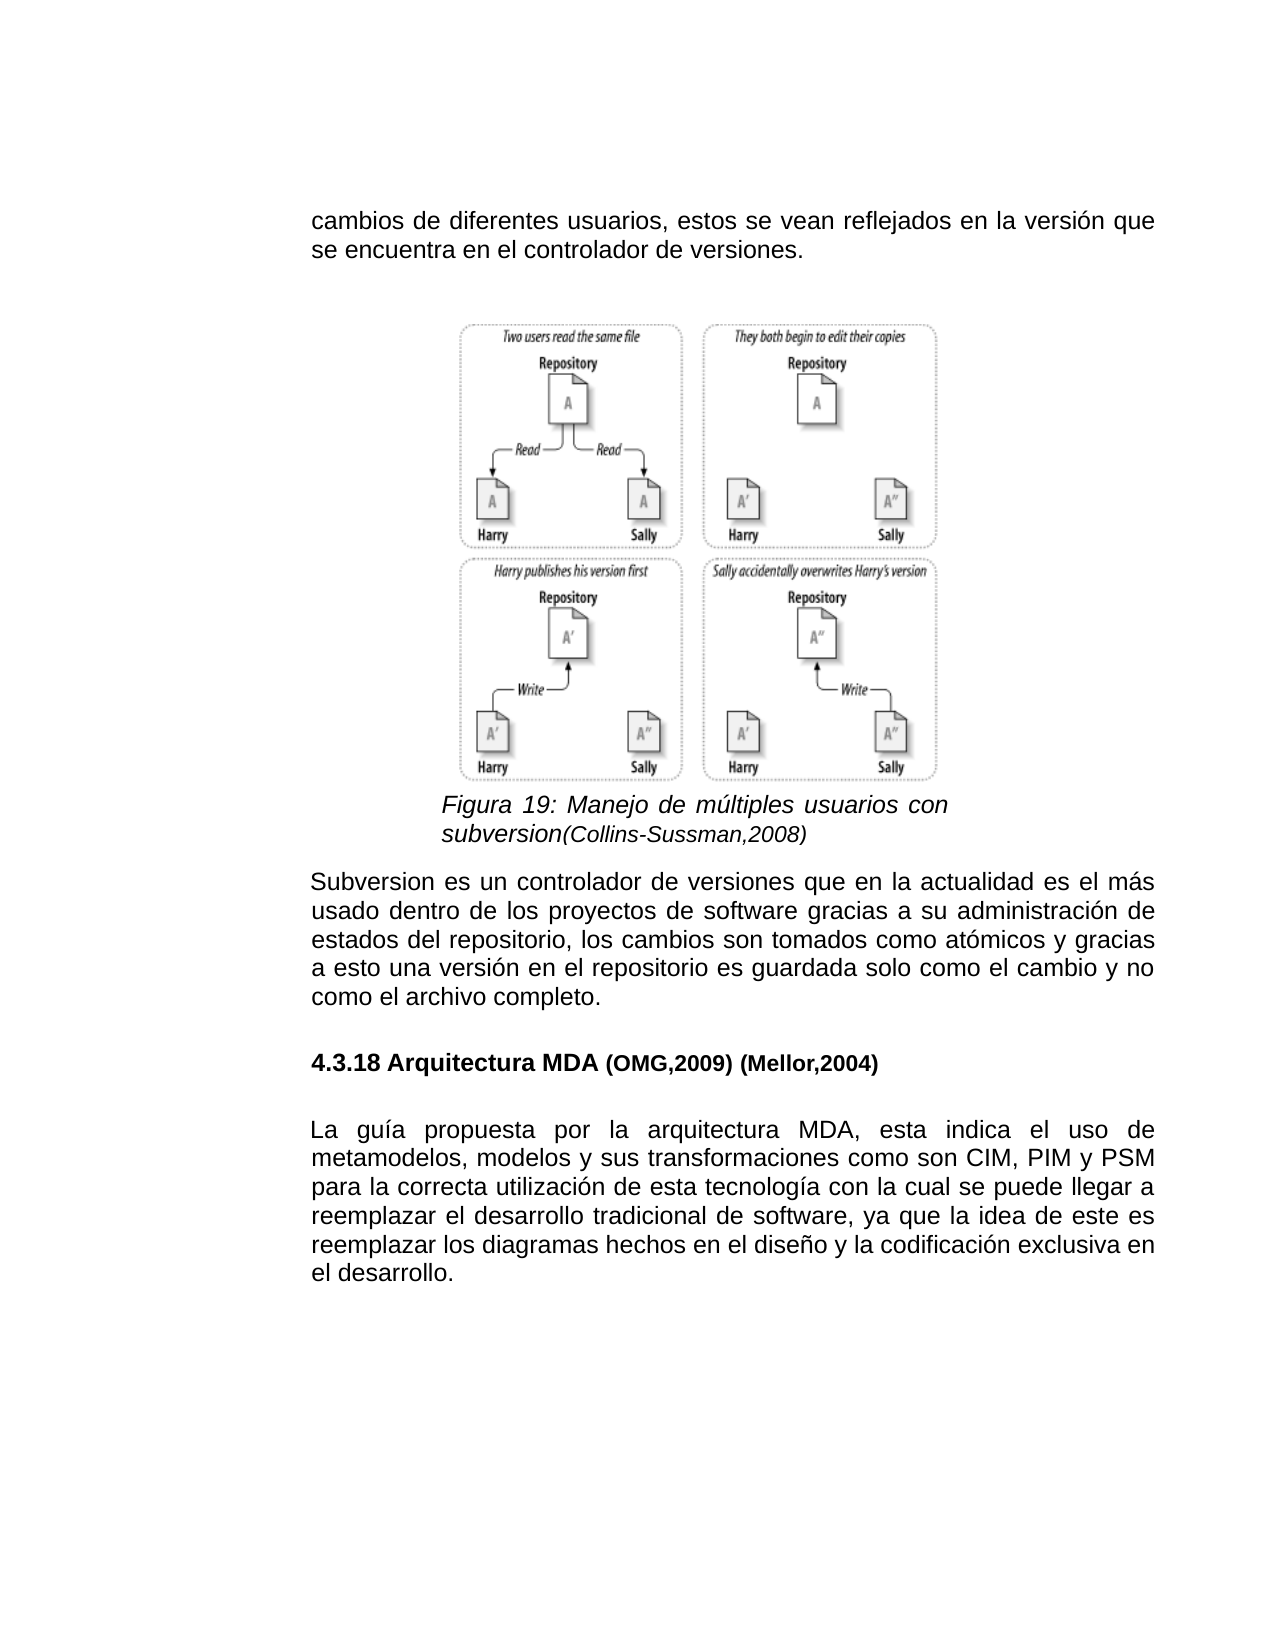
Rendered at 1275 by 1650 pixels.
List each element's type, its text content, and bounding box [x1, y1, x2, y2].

text La guía propuesta por la arquitectura MDA, esta indica el uso de metamodelos, modelos y sus transformaciones como son CIM, PIM y PSM para la correcta utilización de esta tecnología con la cual se puede llegar a reemplazar el desarrollo tradicional de software, ya que la idea de este es reemplazar los diagramas hechos en el diseño y la codificación exclusiva en el desarrollo. [310, 1115, 1157, 1287]
text Figura 19: Manejo de múltiples usuarios con subversion(Collins-Sussman,2008) [441, 791, 952, 845]
list 4.3.18 Arquitectura MDA (OMG,2009) (Mellor,2004) [310, 1048, 1157, 1077]
text cambios de diferentes usuarios, estos se vean reflejados en la versión que se encuentra en el controlador de versiones. [310, 206, 1157, 263]
picture [458, 324, 939, 782]
text Subversion es un controlador de versiones que en la actualidad es el más usado dentro de los proyectos de software gracias a su administración de estados del repositorio, los cambios son tomados como atómicos y gracias a esto una versión en el repositorio es guardada solo como el cambio y no como el archivo completo. [310, 301, 1157, 1011]
